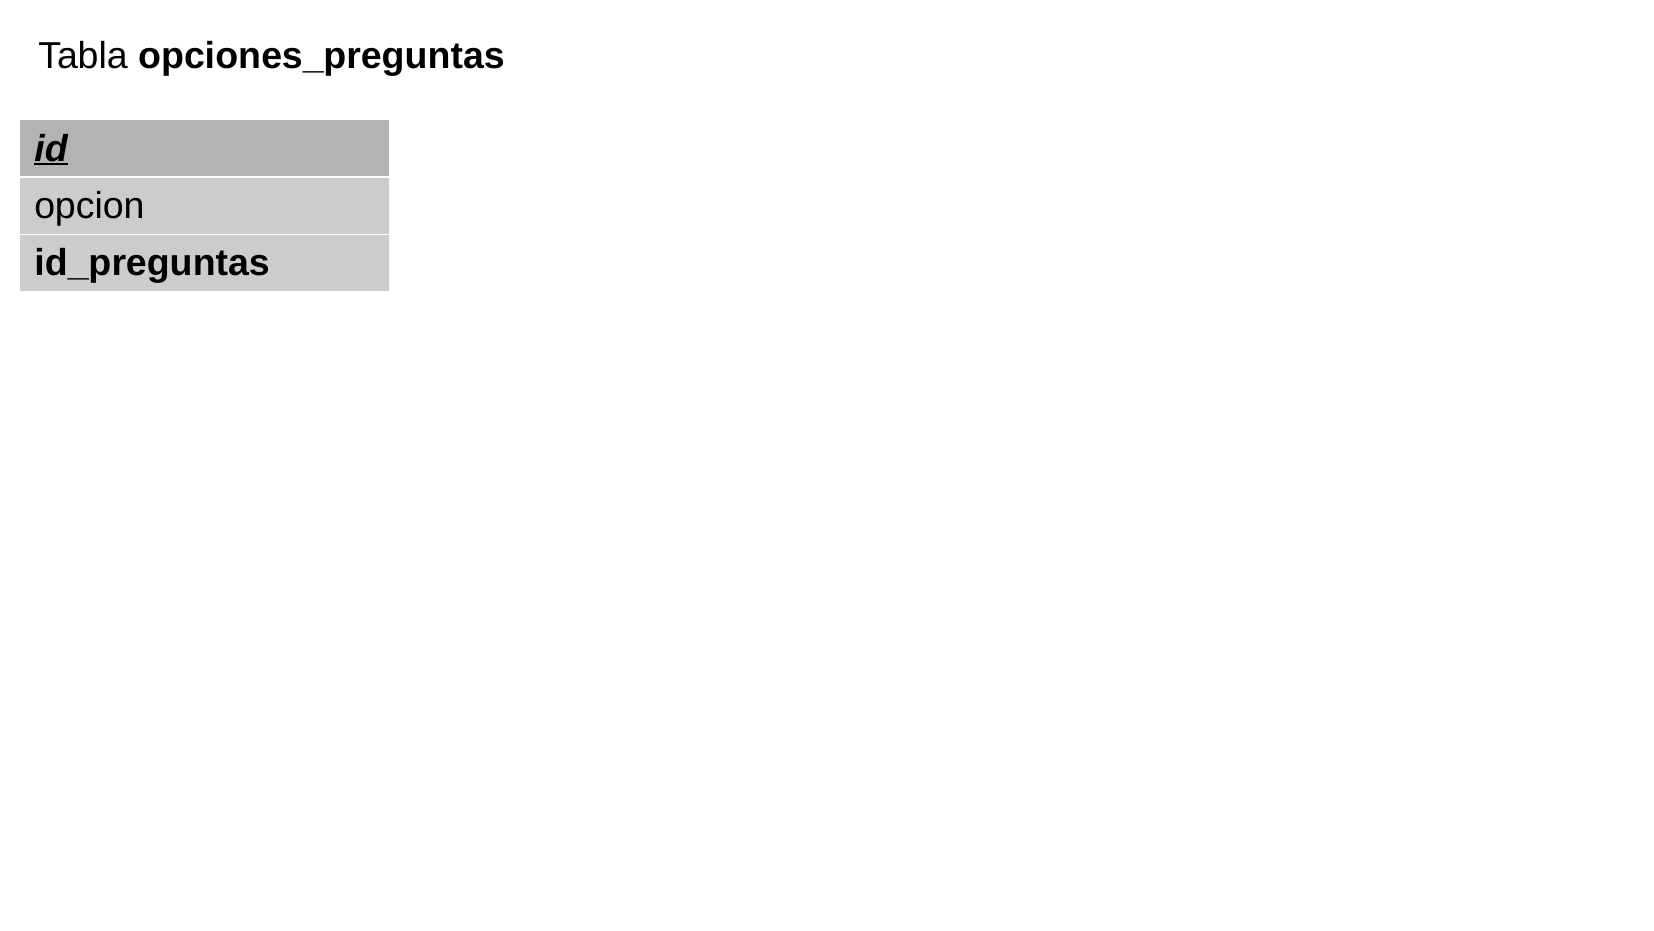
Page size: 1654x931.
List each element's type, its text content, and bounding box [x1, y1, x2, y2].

text_box Tabla opciones_preguntas [23, 23, 674, 86]
table_header id [20, 120, 389, 176]
table_cell opcion [20, 178, 389, 234]
table_cell id_preguntas [20, 235, 389, 291]
